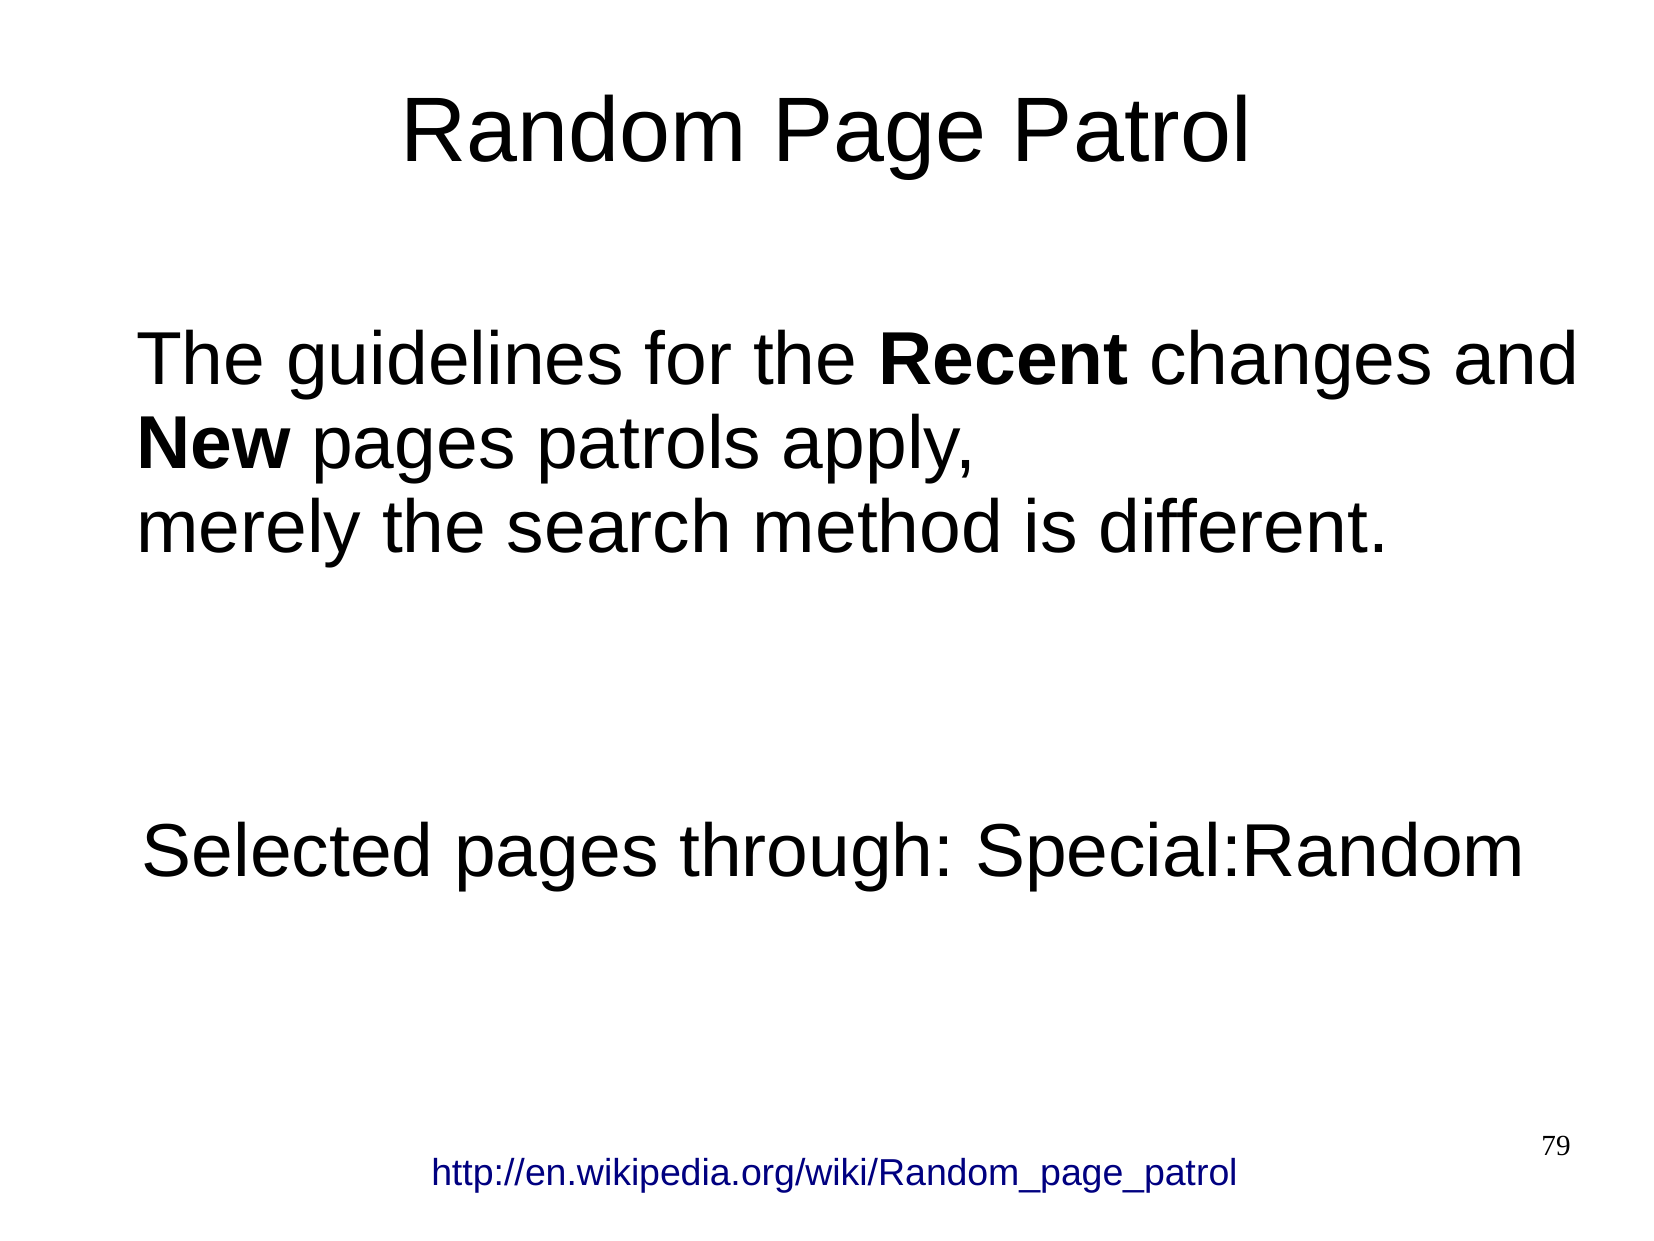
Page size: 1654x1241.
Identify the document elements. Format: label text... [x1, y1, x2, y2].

text_box Selected pages through: Special:Random [102, 801, 1566, 901]
text_box http://en.wikipedia.org/wiki/Random_page_patrol [416, 1144, 1276, 1202]
text_box The guidelines for the Recent changes and New pages patrols apply, merely the search method is different. [121, 309, 1613, 576]
title Random Page Patrol [82, 25, 1571, 233]
